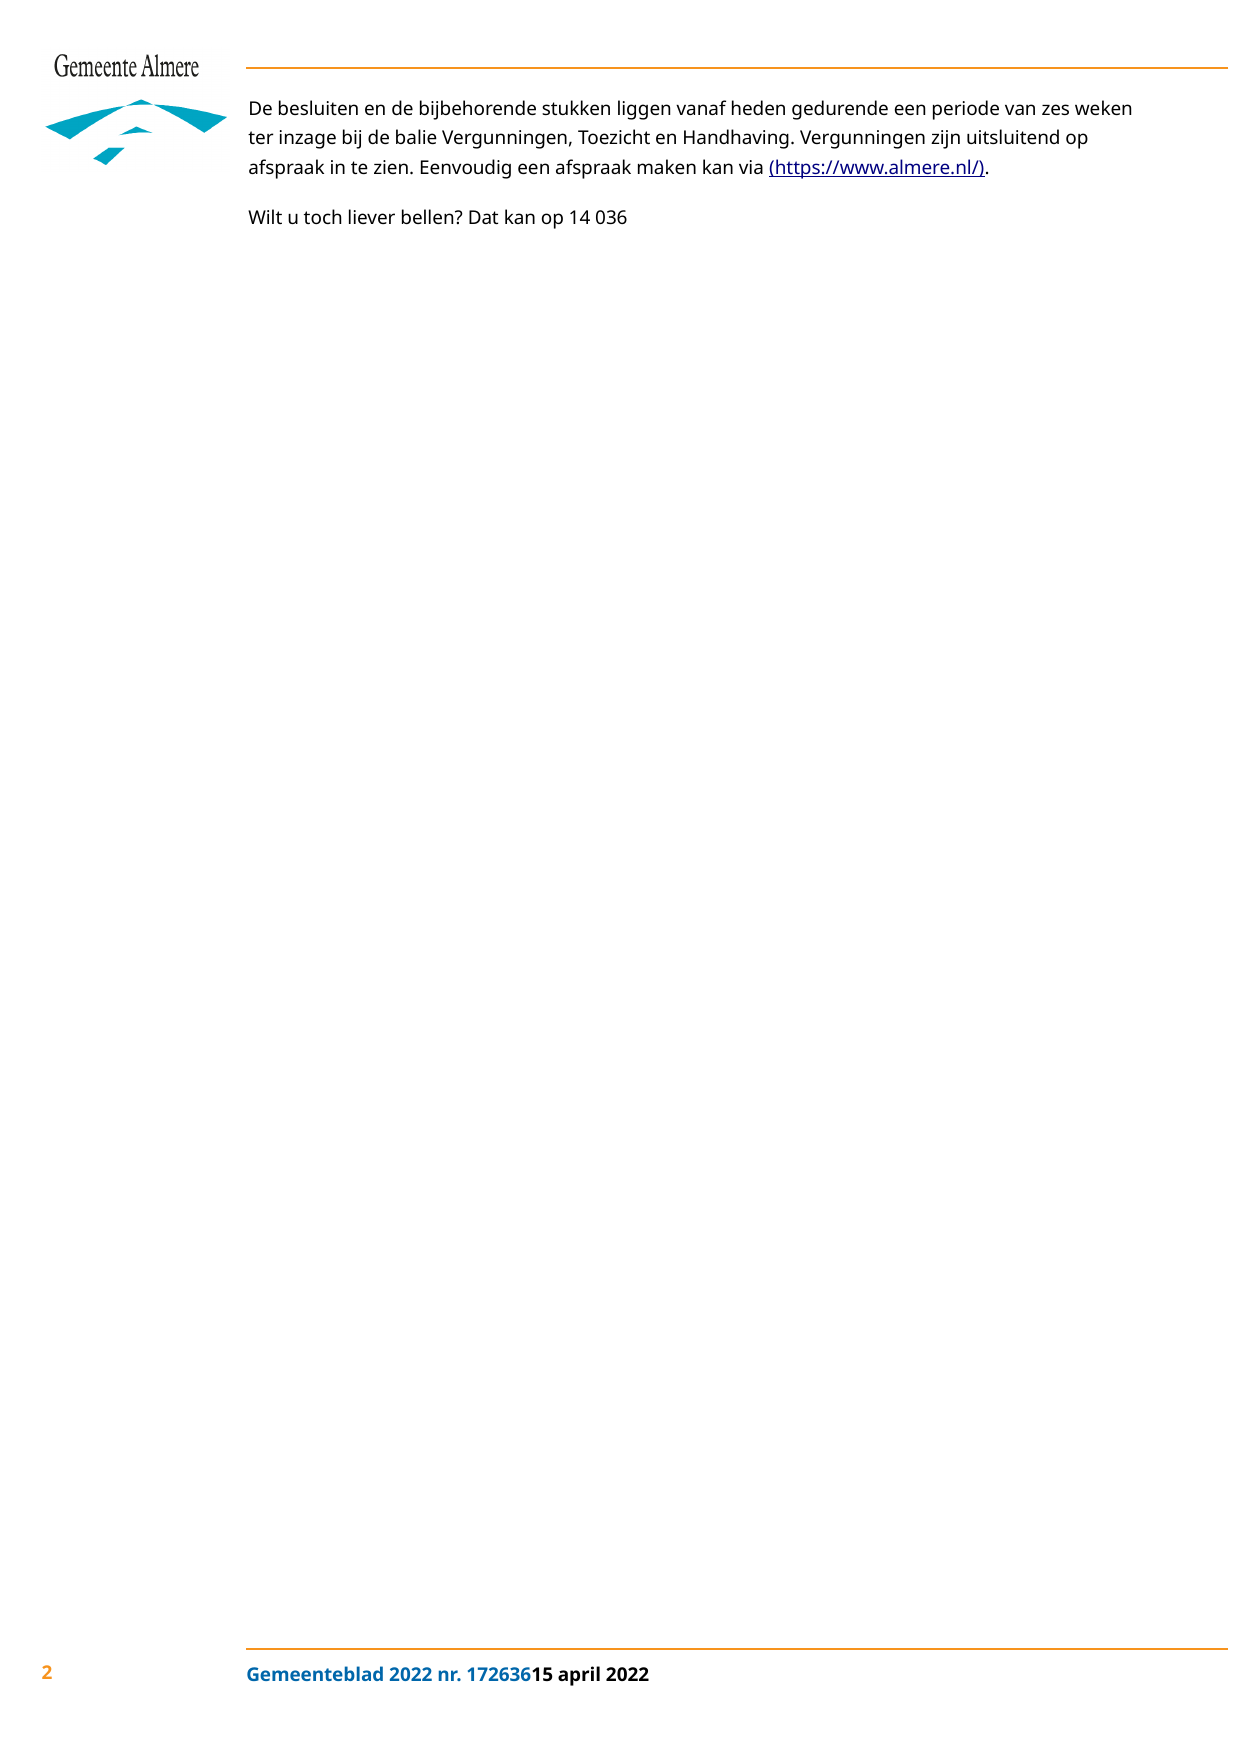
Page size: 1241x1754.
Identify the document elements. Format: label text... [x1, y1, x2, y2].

picture [41, 47, 231, 172]
text Wilt u toch liever bellen? Dat kan op 14 036 [248, 204, 1152, 230]
text De besluiten en de bijbehorende stukken liggen vanaf heden gedurende een periode van zes weken ter inzage bij de balie Vergunningen, Toezicht en Handhaving. Vergunningen zijn uitsluitend op afspraak in te zien. Eenvoudig een afspraak maken kan via (https://www.almere.nl/). [248, 95, 1152, 180]
